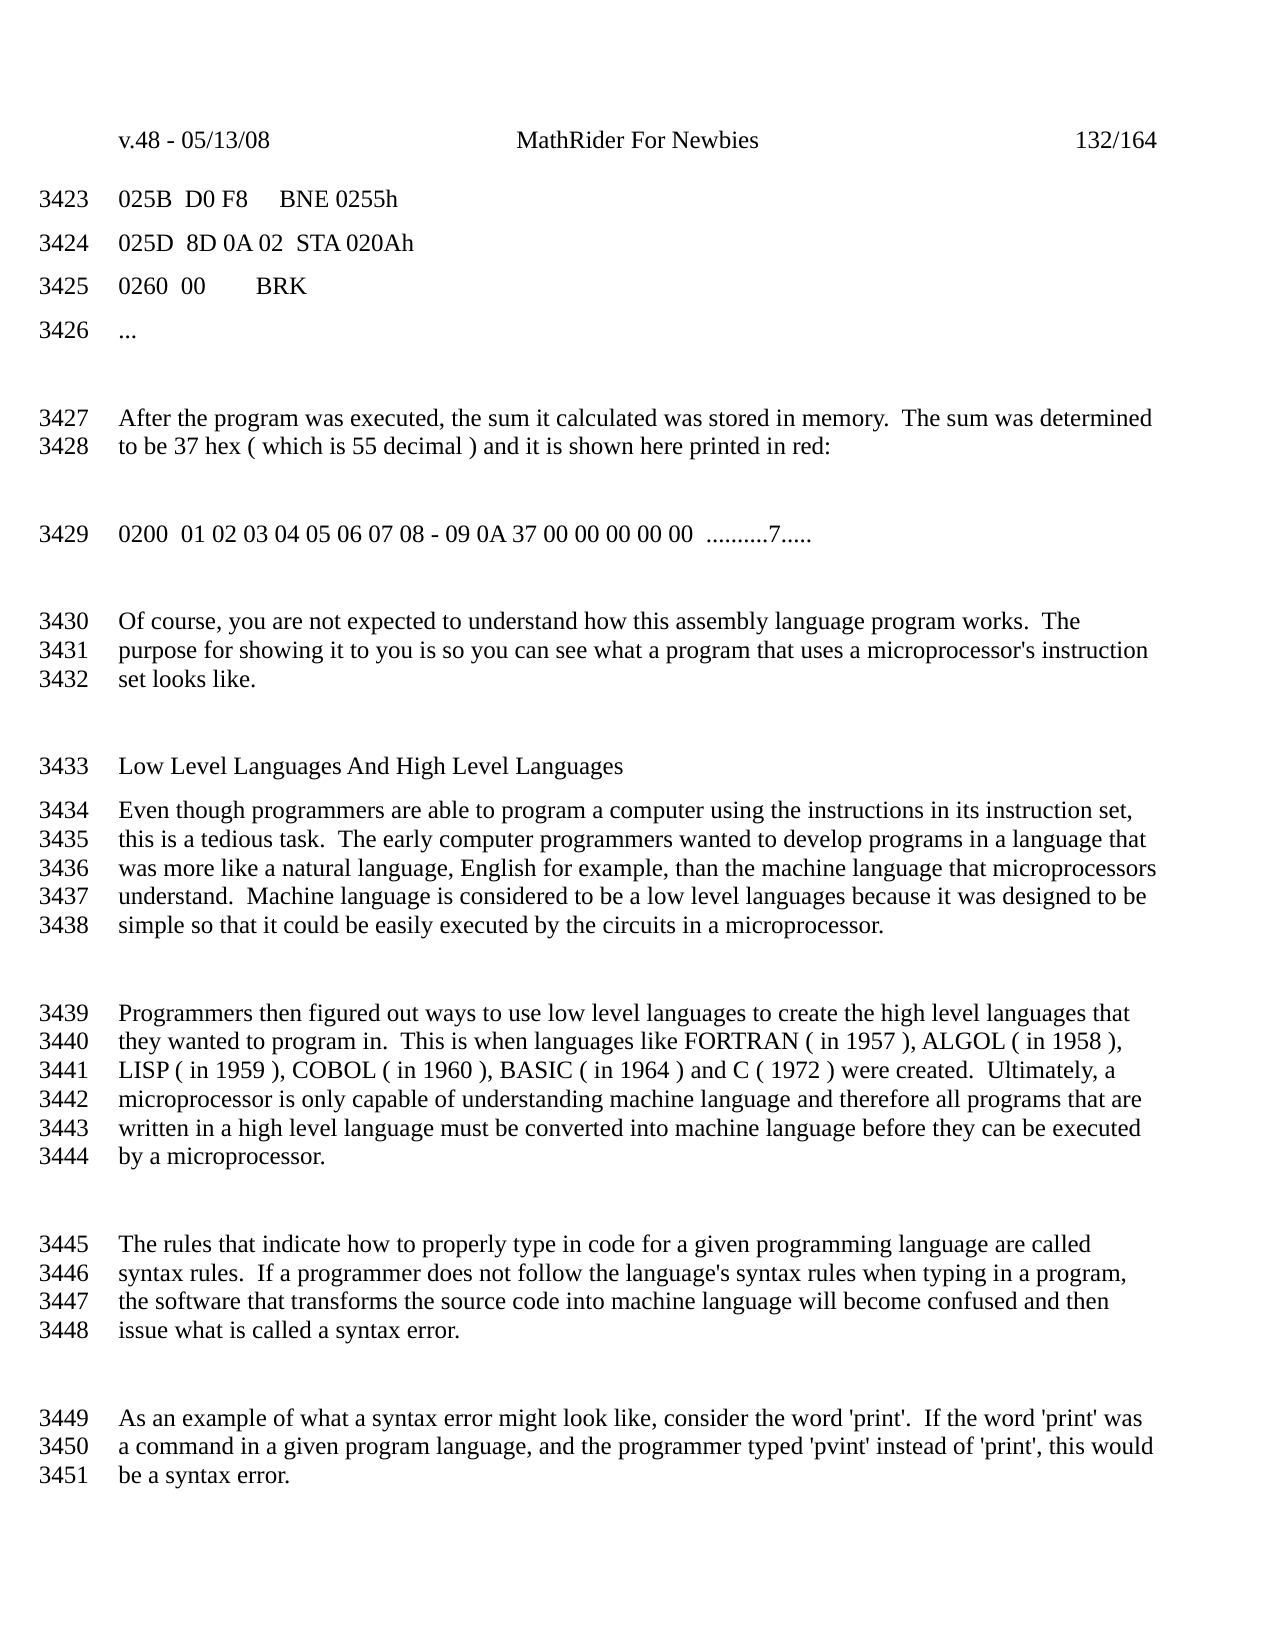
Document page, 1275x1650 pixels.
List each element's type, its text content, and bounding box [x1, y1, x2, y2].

text Even though programmers are able to program a computer using the instructions in its instruction set, this is a tedious task. The early computer programmers wanted to develop programs in a language that was more like a natural language, English for example, than the machine language that microprocessors understand. Machine language is considered to be a low level languages because it was designed to be simple so that it could be easily executed by the circuits in a microprocessor. [118, 795, 1157, 939]
text ... [118, 315, 1157, 344]
text 0260 00 BRK [118, 271, 1157, 300]
text The rules that indicate how to properly type in code for a given programming language are called syntax rules. If a programmer does not follow the language's syntax rules when typing in a program, the software that transforms the source code into machine language will become confused and then issue what is called a syntax error. [118, 1229, 1157, 1344]
text 025B D0 F8 BNE 0255h [118, 184, 1157, 213]
text After the program was executed, the sum it calculated was stored in memory. The sum was determined to be 37 hex ( which is 55 decimal ) and it is shown here printed in red: [118, 403, 1157, 460]
text As an example of what a syntax error might look like, consider the word 'print'. If the word 'print' was a command in a given program language, and the programmer typed 'pvint' instead of 'print', this would be a syntax error. [118, 1403, 1157, 1489]
text Low Level Languages And High Level Languages [118, 751, 1157, 780]
text 0200 01 02 03 04 05 06 07 08 - 09 0A 37 00 00 00 00 00 ..........7..... [118, 519, 1157, 548]
text 025D 8D 0A 02 STA 020Ah [118, 228, 1157, 256]
text Programmers then figured out ways to use low level languages to create the high level languages that they wanted to program in. This is when languages like FORTRAN ( in 1957 ), ALGOL ( in 1958 ), LISP ( in 1959 ), COBOL ( in 1960 ), BASIC ( in 1964 ) and C ( 1972 ) were created. Ultimately, a microprocessor is only capable of understanding machine language and therefore all programs that are written in a high level language must be converted into machine language before they can be executed by a microprocessor. [118, 998, 1157, 1170]
text Of course, you are not expected to understand how this assembly language program works. The purpose for showing it to you is so you can see what a program that uses a microprocessor's instruction set looks like. [118, 606, 1157, 693]
